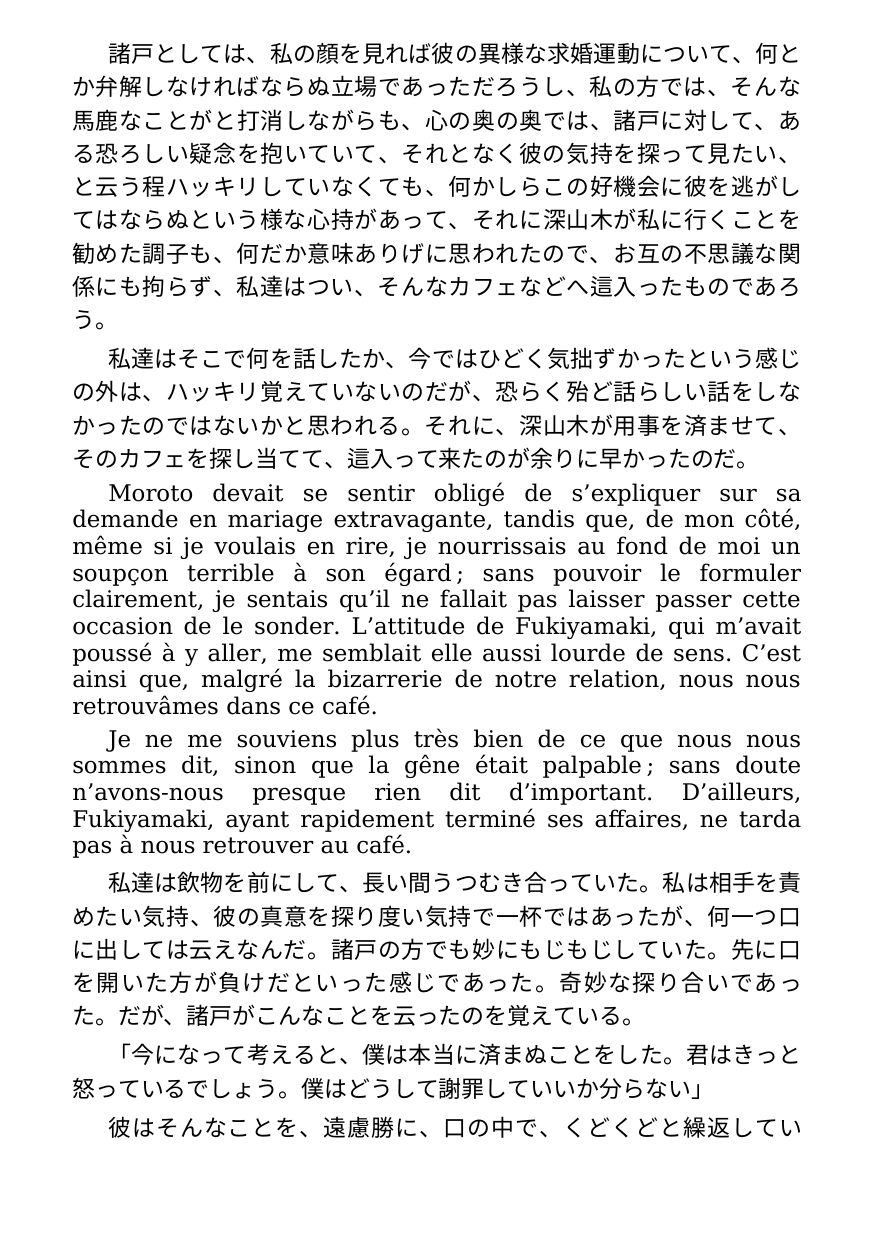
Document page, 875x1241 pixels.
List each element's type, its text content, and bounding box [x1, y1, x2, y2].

text Je ne me souviens plus très bien de ce que nous nous sommes dit, sinon que la gêne était palpable ; sans doute n’avons-nous presque rien dit d’important. D’ailleurs, Fukiyamaki, ayant rapidement terminé ses affaires, ne tarda pas à nous retrouver au café. [72, 726, 802, 859]
text Moroto devait se sentir obligé de s’expliquer sur sa demande en mariage extravagante, tandis que, de mon côté, même si je voulais en rire, je nourrissais au fond de moi un soupçon terrible à son égard ; sans pouvoir le formuler clairement, je sentais qu’il ne fallait pas laisser passer cette occasion de le sonder. L’attitude de Fukiyamaki, qui m’avait poussé à y aller, me semblait elle aussi lourde de sens. C’est ainsi que, malgré la bizarrerie de notre relation, nous nous retrouvâmes dans ce café. [72, 480, 802, 720]
text 私達は飲物を前にして、長い間うつむき合っていた。私は相手を責めたい気持、彼の真意を探り度い気持で一杯ではあったが、何一つ口に出しては云えなんだ。諸戸の方でも妙にもじもじしていた。先に口を開いた方が負けだといった感じであった。奇妙な探り合いであった。だが、諸戸がこんなことを云ったのを覚えている。 [72, 865, 802, 1031]
text 「今になって考えると、僕は本当に済まぬことをした。君はきっと怒っているでしょう。僕はどうして謝罪していいか分らない」 [72, 1037, 802, 1104]
text 諸戸としては、私の顔を見れば彼の異様な求婚運動について、何とか弁解しなければならぬ立場であっただろうし、私の方では、そんな馬鹿なことがと打消しながらも、心の奥の奥では、諸戸に対して、ある恐ろしい疑念を抱いていて、それとなく彼の気持を探って見たい、と云う程ハッキリしていなくても、何かしらこの好機会に彼を逃がしてはならぬという様な心持があって、それに深山木が私に行くことを勧めた調子も、何だか意味ありげに思われたので、お互の不思議な関係にも拘らず、私達はつい、そんなカフェなどへ這入ったものであろう。 [72, 36, 802, 335]
text 彼はそんなことを、遠慮勝に、口の中で、くどくどと繰返してい [72, 1109, 802, 1143]
text 私達はそこで何を話したか、今ではひどく気拙ずかったという感じの外は、ハッキリ覚えていないのだが、恐らく殆ど話らしい話をしなかったのではないかと思われる。それに、深山木が用事を済ませて、そのカフェを探し当てて、這入って来たのが余りに早かったのだ。 [72, 341, 802, 474]
